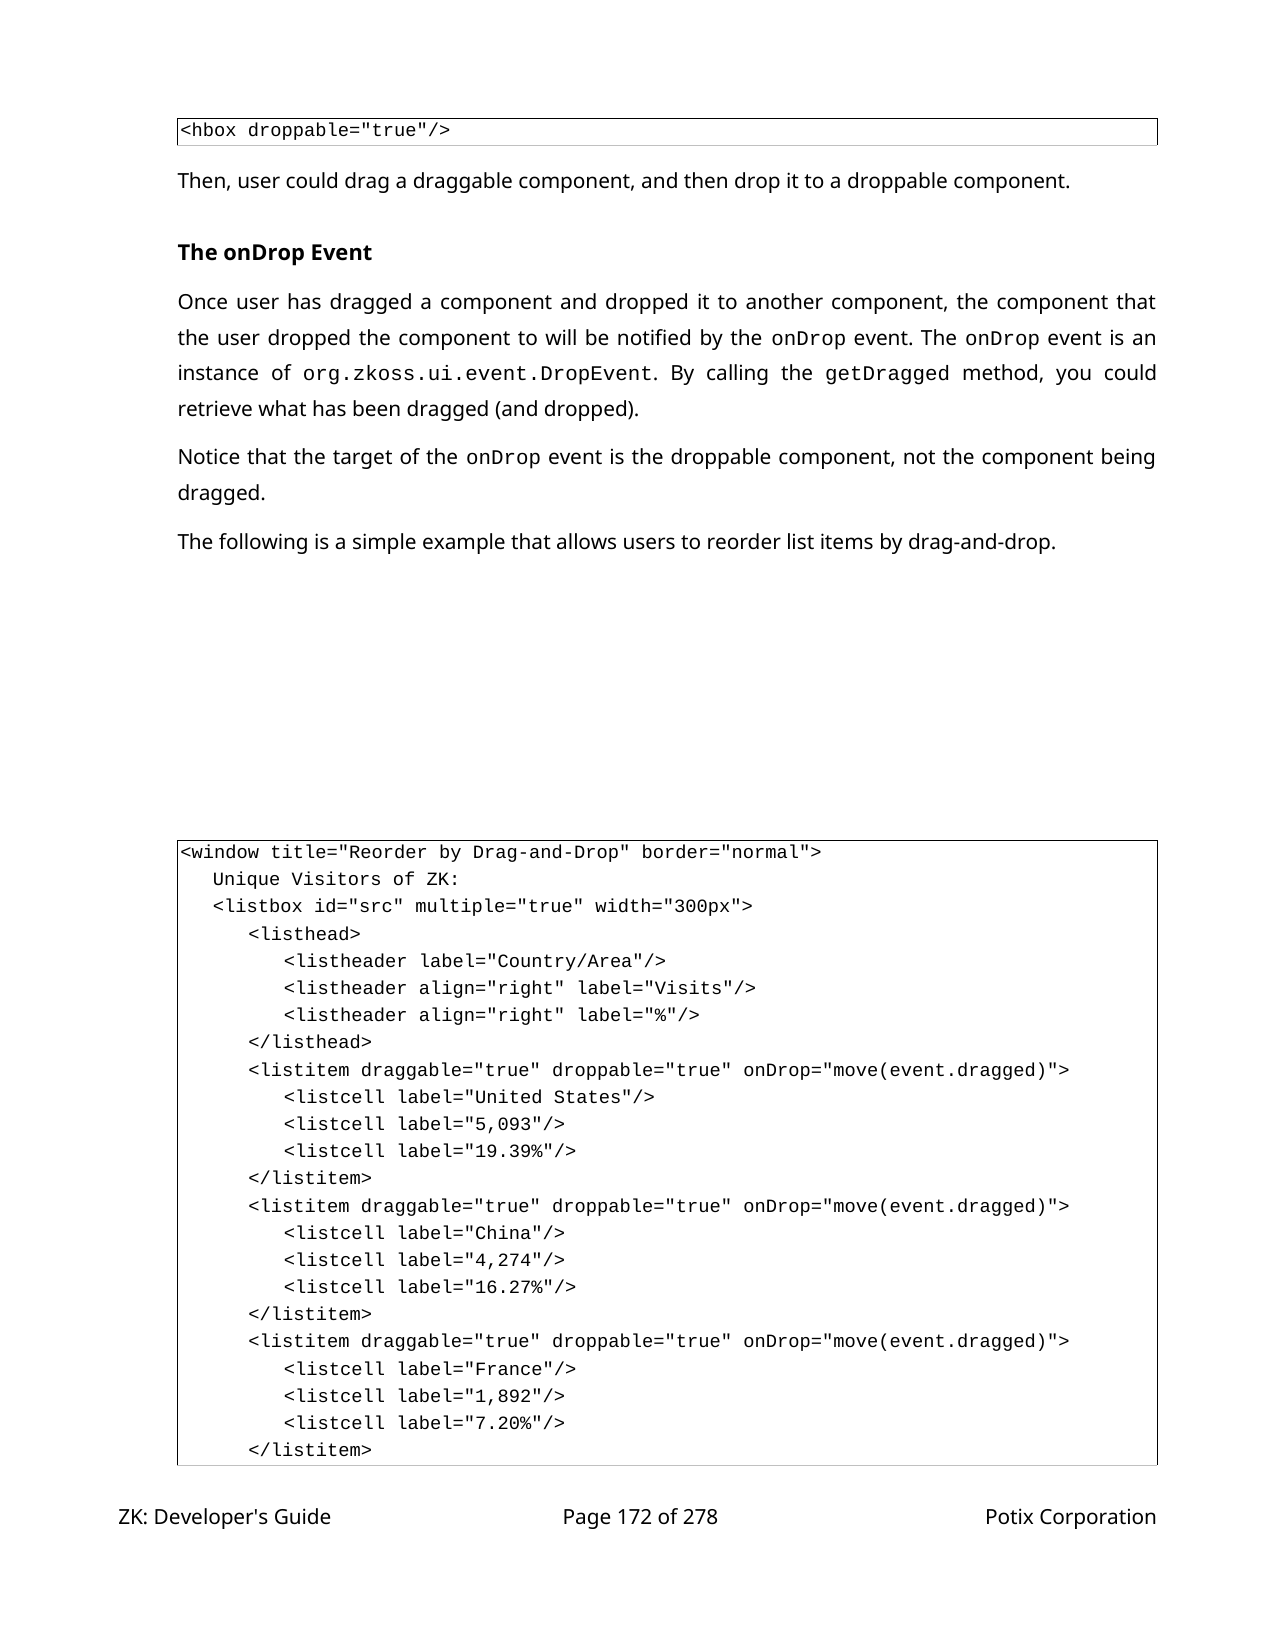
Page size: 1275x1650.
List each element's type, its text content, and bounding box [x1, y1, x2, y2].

text <listitem draggable="true" droppable="true" onDrop="move(event.dragged)"> [178, 1193, 1157, 1218]
text <listitem draggable="true" droppable="true" onDrop="move(event.dragged)"> [178, 1057, 1157, 1082]
text <listitem draggable="true" droppable="true" onDrop="move(event.dragged)"> [178, 1329, 1157, 1354]
text <listcell label="United States"/> [178, 1085, 1157, 1109]
text <listheader align="right" label="Visits"/> [178, 976, 1157, 1000]
text <listcell label="France"/> [178, 1357, 1157, 1381]
text <listcell label="16.27%"/> [178, 1275, 1157, 1299]
text Unique Visitors of ZK: [178, 867, 1157, 891]
text Notice that the target of the onDrop event is the droppable component, not the component being dragged. [177, 442, 1157, 506]
text <listhead> [178, 922, 1157, 946]
text </listhead> [178, 1030, 1157, 1054]
text Once user has dragged a component and dropped it to another component, the component that the user dropped the component to will be notified by the onDrop event. The onDrop event is an instance of org.zkoss.ui.event.DropEvent. By calling the getDragged method, you could retrieve what has been dragged (and dropped). [177, 287, 1157, 422]
text <window title="Reorder by Drag-and-Drop" border="normal"> [178, 841, 1157, 864]
text <listheader align="right" label="%"/> [178, 1003, 1157, 1027]
text <listheader label="Country/Area"/> [178, 949, 1157, 973]
text <listcell label="4,274"/> [178, 1248, 1157, 1272]
text <listcell label="China"/> [178, 1221, 1157, 1245]
text <listcell label="5,093"/> [178, 1112, 1157, 1136]
text </listitem> [178, 1302, 1157, 1326]
text <listcell label="19.39%"/> [178, 1139, 1157, 1163]
text <hbox droppable="true"/> [178, 119, 1157, 145]
text </listitem> [178, 1166, 1157, 1191]
text <listcell label="1,892"/> [178, 1384, 1157, 1408]
text Then, user could drag a draggable component, and then drop it to a droppable component. [177, 166, 1157, 194]
text <listbox id="src" multiple="true" width="300px"> [178, 894, 1157, 919]
text The following is a simple example that allows users to reorder list items by drag-and-drop. [177, 527, 1157, 555]
text <listcell label="7.20%"/> [178, 1411, 1157, 1435]
subtitle The onDrop Event [177, 237, 1157, 267]
text </listitem> [178, 1438, 1157, 1465]
